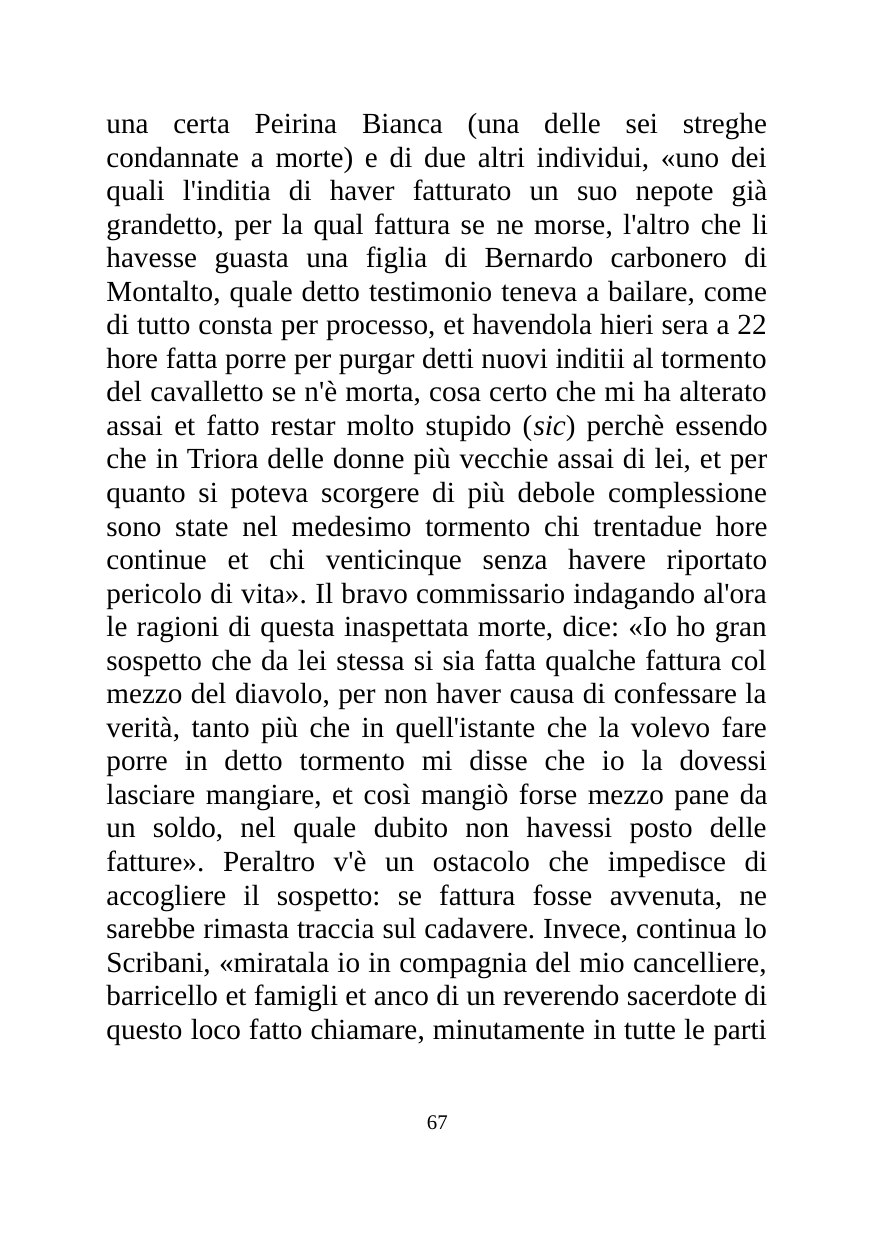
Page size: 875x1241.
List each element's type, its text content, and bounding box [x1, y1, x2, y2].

text una certa Peirina Bianca (una delle sei streghe condannate a morte) e di due altri individui, «uno dei quali l'inditia di haver fatturato un suo nepote già grandetto, per la qual fattura se ne morse, l'altro che li havesse guasta una figlia di Bernardo carbonero di Montalto, quale detto testimonio teneva a bailare, come di tutto consta per processo, et havendola hieri sera a 22 hore fatta porre per purgar detti nuovi inditii al tormento del cavalletto se n'è morta, cosa certo che mi ha alterato assai et fatto restar molto stupido (sic) perchè essendo che in Triora delle donne più vecchie assai di lei, et per quanto si poteva scorgere di più debole complessione sono state nel medesimo tormento chi trentadue hore continue et chi venticinque senza havere riportato pericolo di vita». Il bravo commissario indagando al'ora le ragioni di questa inaspettata morte, dice: «Io ho gran sospetto che da lei stessa si sia fatta qualche fattura col mezzo del diavolo, per non haver causa di confessare la verità, tanto più che in quell'istante che la volevo fare porre in detto tormento mi disse che io la dovessi lasciare mangiare, et così mangiò forse mezzo pane da un soldo, nel quale dubito non havessi posto delle fatture». Peraltro v'è un ostacolo che impedisce di accogliere il sospetto: se fattura fosse avvenuta, ne sarebbe rimasta traccia sul cadavere. Invece, continua lo Scribani, «miratala io in compagnia del mio cancelliere, barricello et famigli et anco di un reverendo sacerdote di questo loco fatto chiamare, minutamente in tutte le parti [106, 106, 768, 1045]
